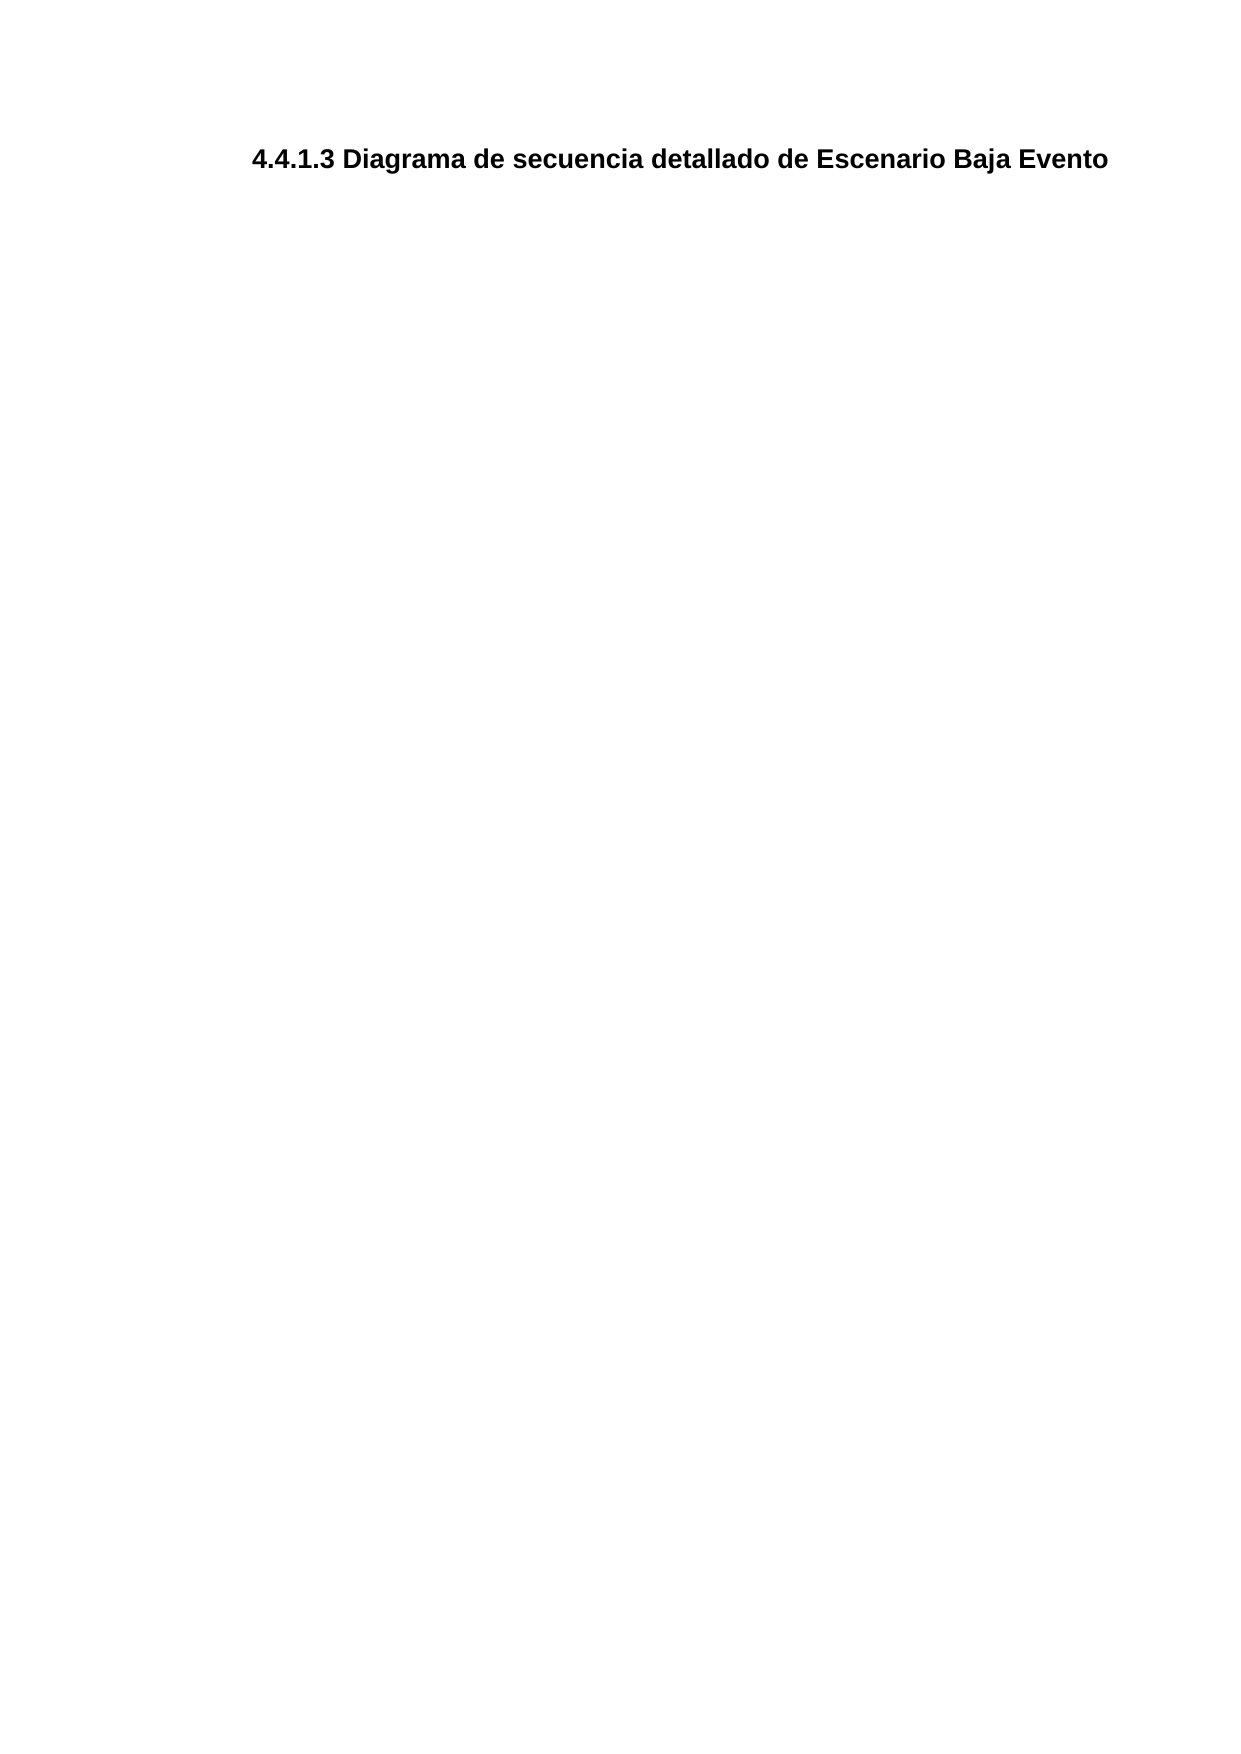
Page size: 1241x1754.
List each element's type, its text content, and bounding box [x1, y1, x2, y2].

list Diagrama de secuencia detallado de Escenario Baja Evento [244, 143, 1122, 174]
